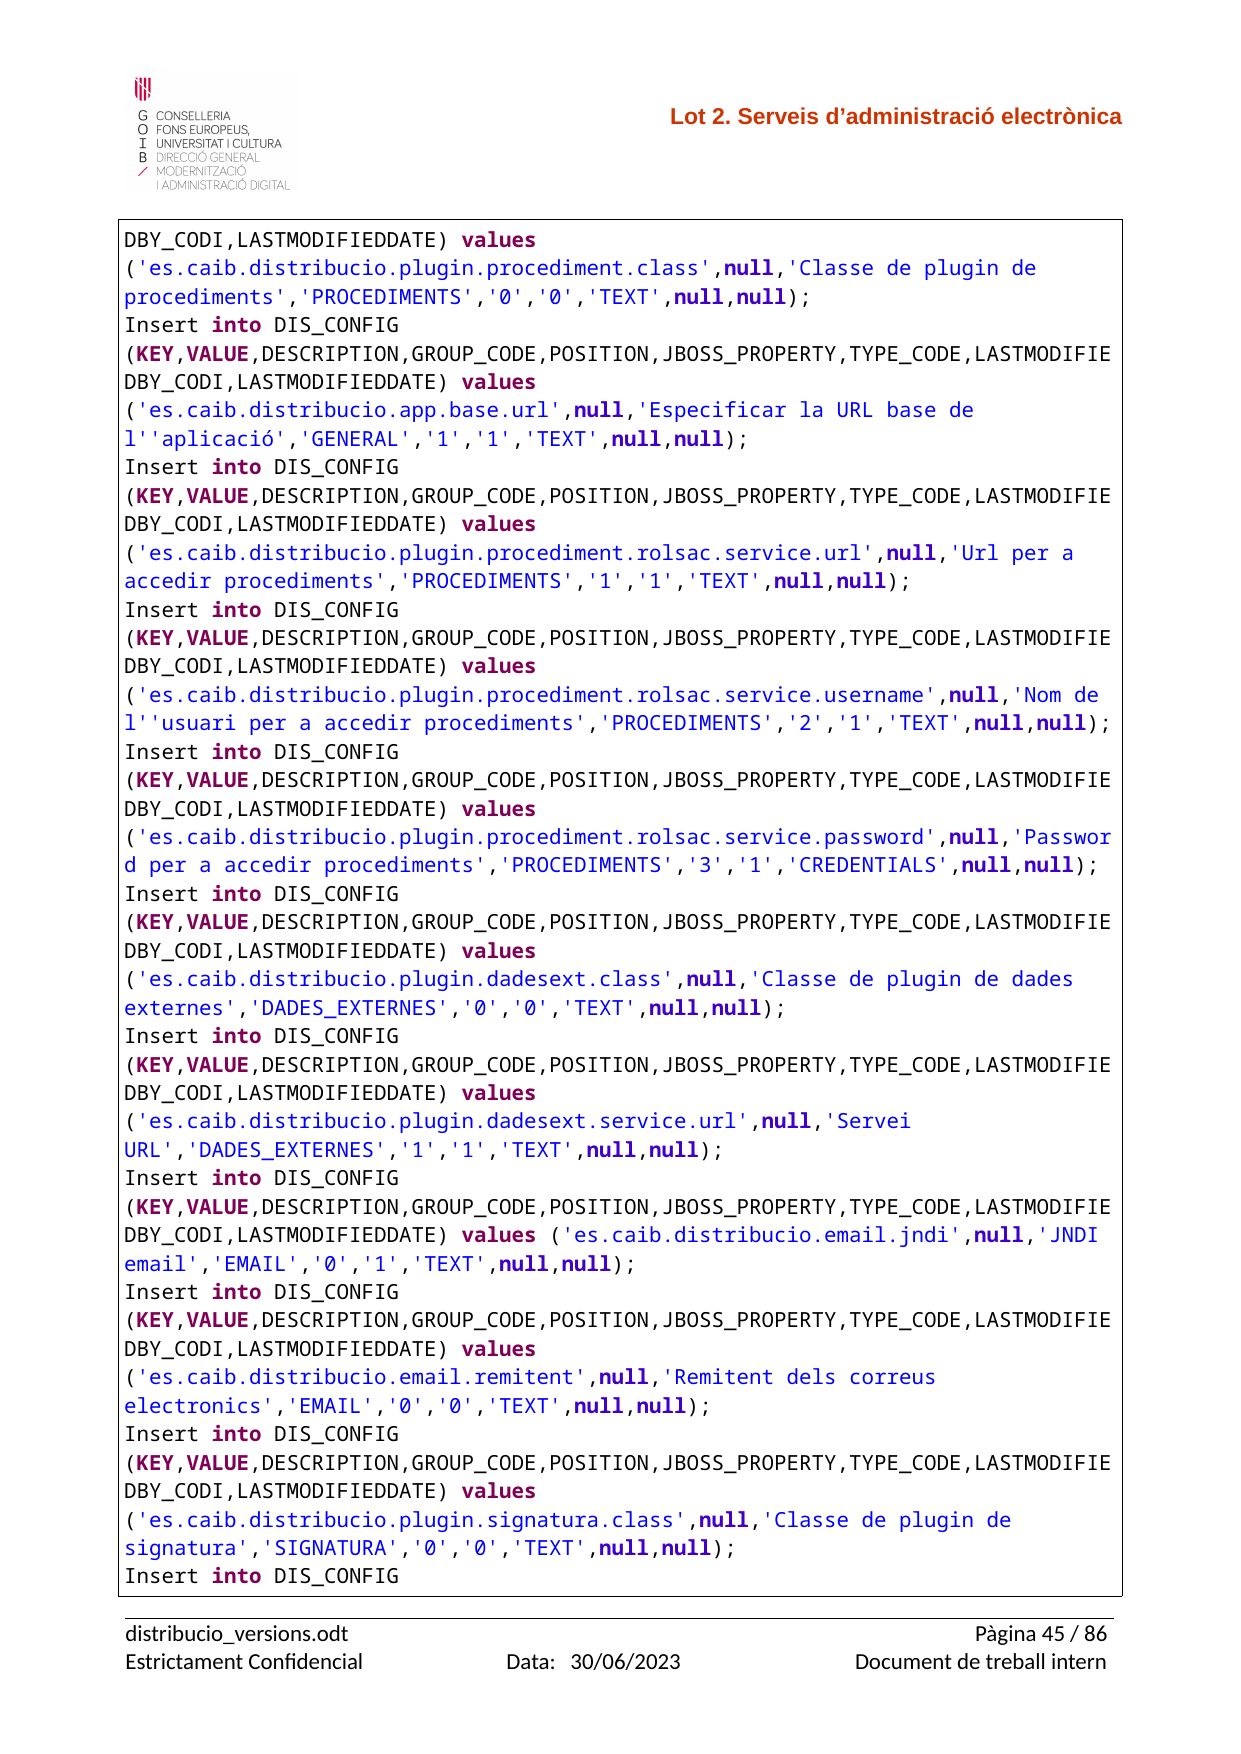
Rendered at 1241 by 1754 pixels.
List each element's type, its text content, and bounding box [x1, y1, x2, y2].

table_header DBY_CODI,LASTMODIFIEDDATE) values ('es.caib.distribucio.plugin.procediment.class',null,'Classe de plugin de procediments','PROCEDIMENTS','0','0','TEXT',null,null); Insert into DIS_CONFIG (KEY,VALUE,DESCRIPTION,GROUP_CODE,POSITION,JBOSS_PROPERTY,TYPE_CODE,LASTMODIFIEDBY_CODI,LASTMODIFIEDDATE) values ('es.caib.distribucio.app.base.url',null,'Especificar la URL base de l''aplicació','GENERAL','1','1','TEXT',null,null); Insert into DIS_CONFIG (KEY,VALUE,DESCRIPTION,GROUP_CODE,POSITION,JBOSS_PROPERTY,TYPE_CODE,LASTMODIFIEDBY_CODI,LASTMODIFIEDDATE) values ('es.caib.distribucio.plugin.procediment.rolsac.service.url',null,'Url per a accedir procediments','PROCEDIMENTS','1','1','TEXT',null,null); Insert into DIS_CONFIG (KEY,VALUE,DESCRIPTION,GROUP_CODE,POSITION,JBOSS_PROPERTY,TYPE_CODE,LASTMODIFIEDBY_CODI,LASTMODIFIEDDATE) values ('es.caib.distribucio.plugin.procediment.rolsac.service.username',null,'Nom de l''usuari per a accedir procediments','PROCEDIMENTS','2','1','TEXT',null,null); Insert into DIS_CONFIG (KEY,VALUE,DESCRIPTION,GROUP_CODE,POSITION,JBOSS_PROPERTY,TYPE_CODE,LASTMODIFIEDBY_CODI,LASTMODIFIEDDATE) values ('es.caib.distribucio.plugin.procediment.rolsac.service.password',null,'Password per a accedir procediments','PROCEDIMENTS','3','1','CREDENTIALS',null,null); Insert into DIS_CONFIG (KEY,VALUE,DESCRIPTION,GROUP_CODE,POSITION,JBOSS_PROPERTY,TYPE_CODE,LASTMODIFIEDBY_CODI,LASTMODIFIEDDATE) values ('es.caib.distribucio.plugin.dadesext.class',null,'Classe de plugin de dades externes','DADES_EXTERNES','0','0','TEXT',null,null); Insert into DIS_CONFIG (KEY,VALUE,DESCRIPTION,GROUP_CODE,POSITION,JBOSS_PROPERTY,TYPE_CODE,LASTMODIFIEDBY_CODI,LASTMODIFIEDDATE) values ('es.caib.distribucio.plugin.dadesext.service.url',null,'Servei URL','DADES_EXTERNES','1','1','TEXT',null,null); Insert into DIS_CONFIG (KEY,VALUE,DESCRIPTION,GROUP_CODE,POSITION,JBOSS_PROPERTY,TYPE_CODE,LASTMODIFIEDBY_CODI,LASTMODIFIEDDATE) values ('es.caib.distribucio.email.jndi',null,'JNDI email','EMAIL','0','1','TEXT',null,null); Insert into DIS_CONFIG (KEY,VALUE,DESCRIPTION,GROUP_CODE,POSITION,JBOSS_PROPERTY,TYPE_CODE,LASTMODIFIEDBY_CODI,LASTMODIFIEDDATE) values ('es.caib.distribucio.email.remitent',null,'Remitent dels correus electronics','EMAIL','0','0','TEXT',null,null); Insert into DIS_CONFIG (KEY,VALUE,DESCRIPTION,GROUP_CODE,POSITION,JBOSS_PROPERTY,TYPE_CODE,LASTMODIFIEDBY_CODI,LASTMODIFIEDDATE) values ('es.caib.distribucio.plugin.signatura.class',null,'Classe de plugin de signatura','SIGNATURA','0','0','TEXT',null,null); Insert into DIS_CONFIG [119, 220, 1122, 1596]
picture [126, 70, 299, 197]
